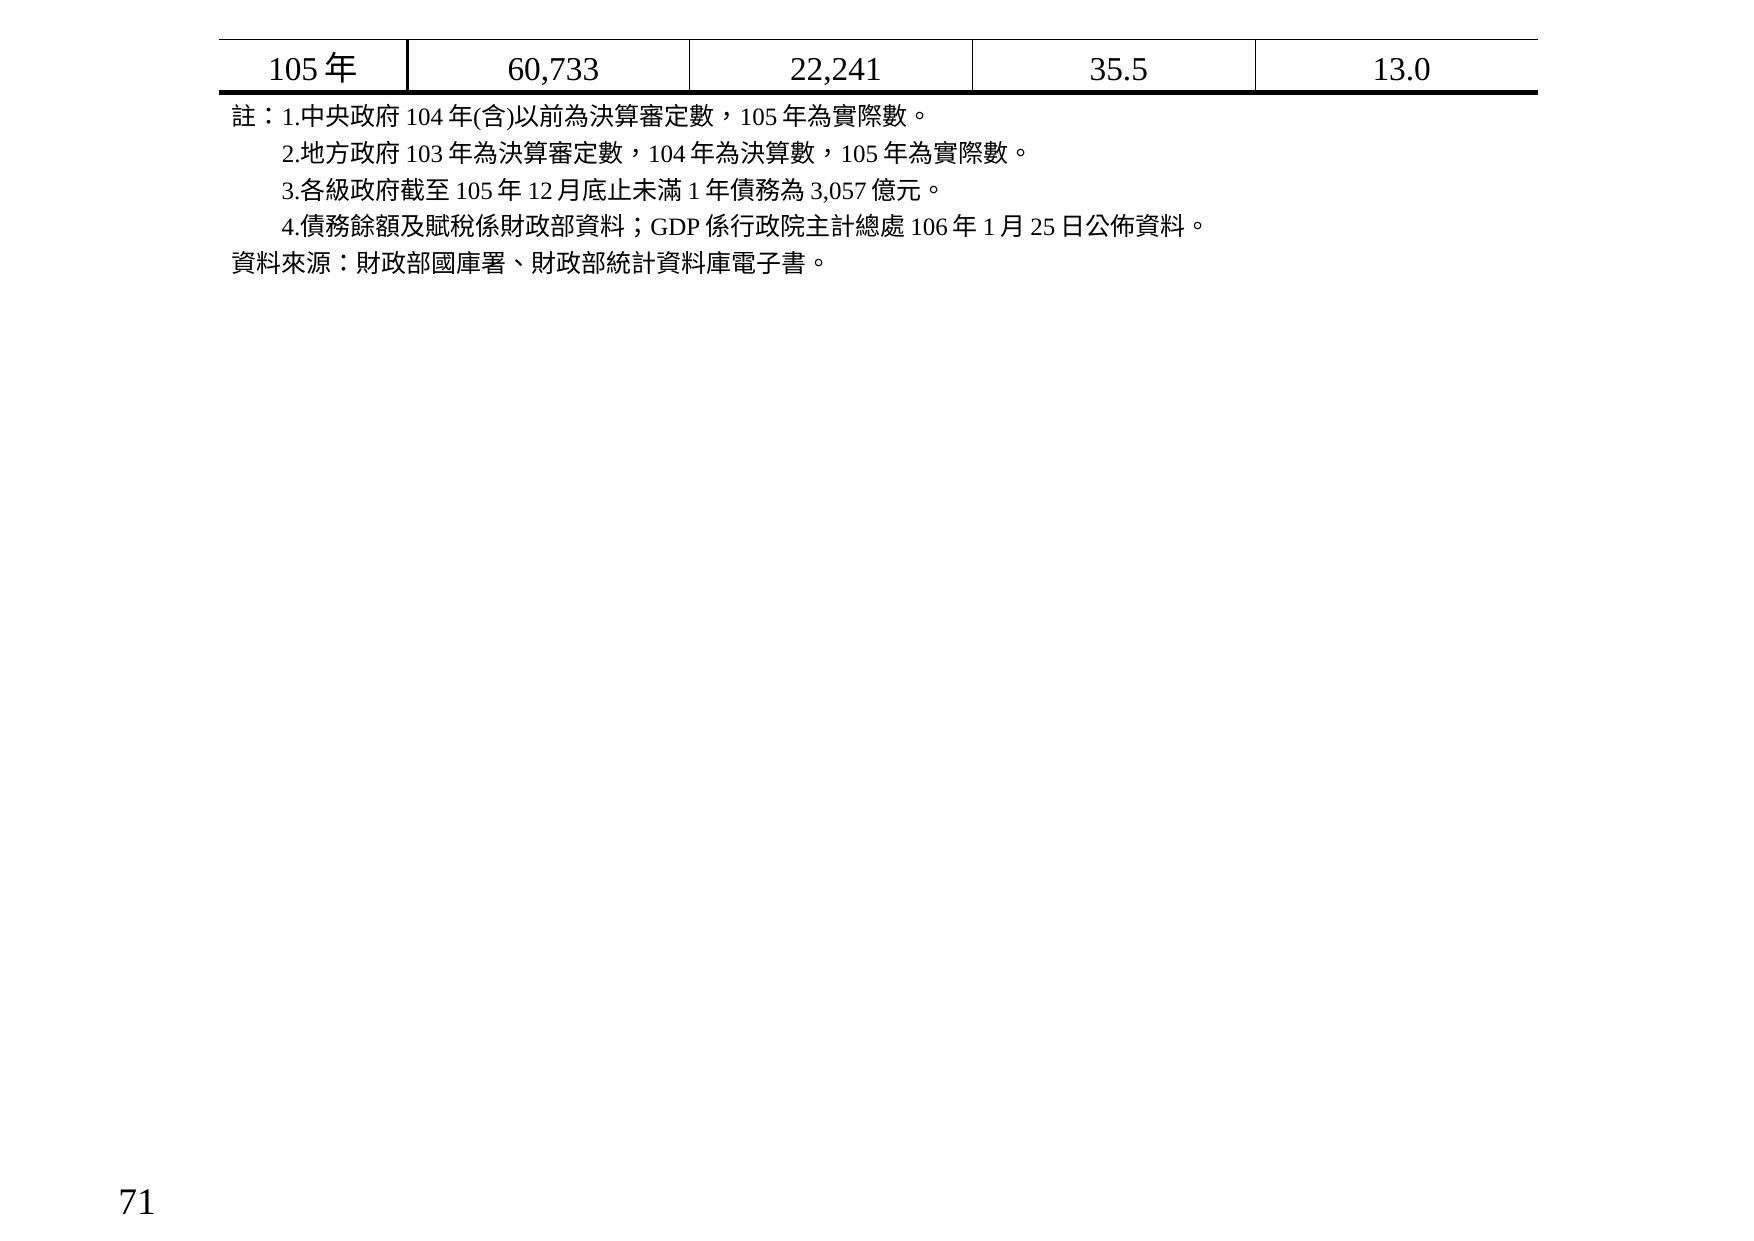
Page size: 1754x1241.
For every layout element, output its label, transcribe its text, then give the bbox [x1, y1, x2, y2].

table_cell 13.0 [1256, 40, 1538, 90]
text 註：1.中央政府104年(含)以前為決算審定數，105年為實際數。 [232, 102, 1543, 132]
text 3.各級政府截至105年12月底止未滿1年債務為3,057億元。 [128, 176, 1543, 205]
table_cell 105年 [219, 40, 406, 90]
table_cell 60,733 [409, 40, 689, 90]
text 4.債務餘額及賦稅係財政部資料；GDP係行政院主計總處106年1月25日公佈資料。 [128, 212, 1543, 242]
table_cell 22,241 [690, 40, 972, 90]
text 資料來源：財政部國庫署、財政部統計資料庫電子書。 [232, 249, 1543, 278]
text 2.地方政府103年為決算審定數，104年為決算數，105年為實際數。 [232, 139, 1543, 168]
table_cell 35.5 [973, 40, 1255, 90]
